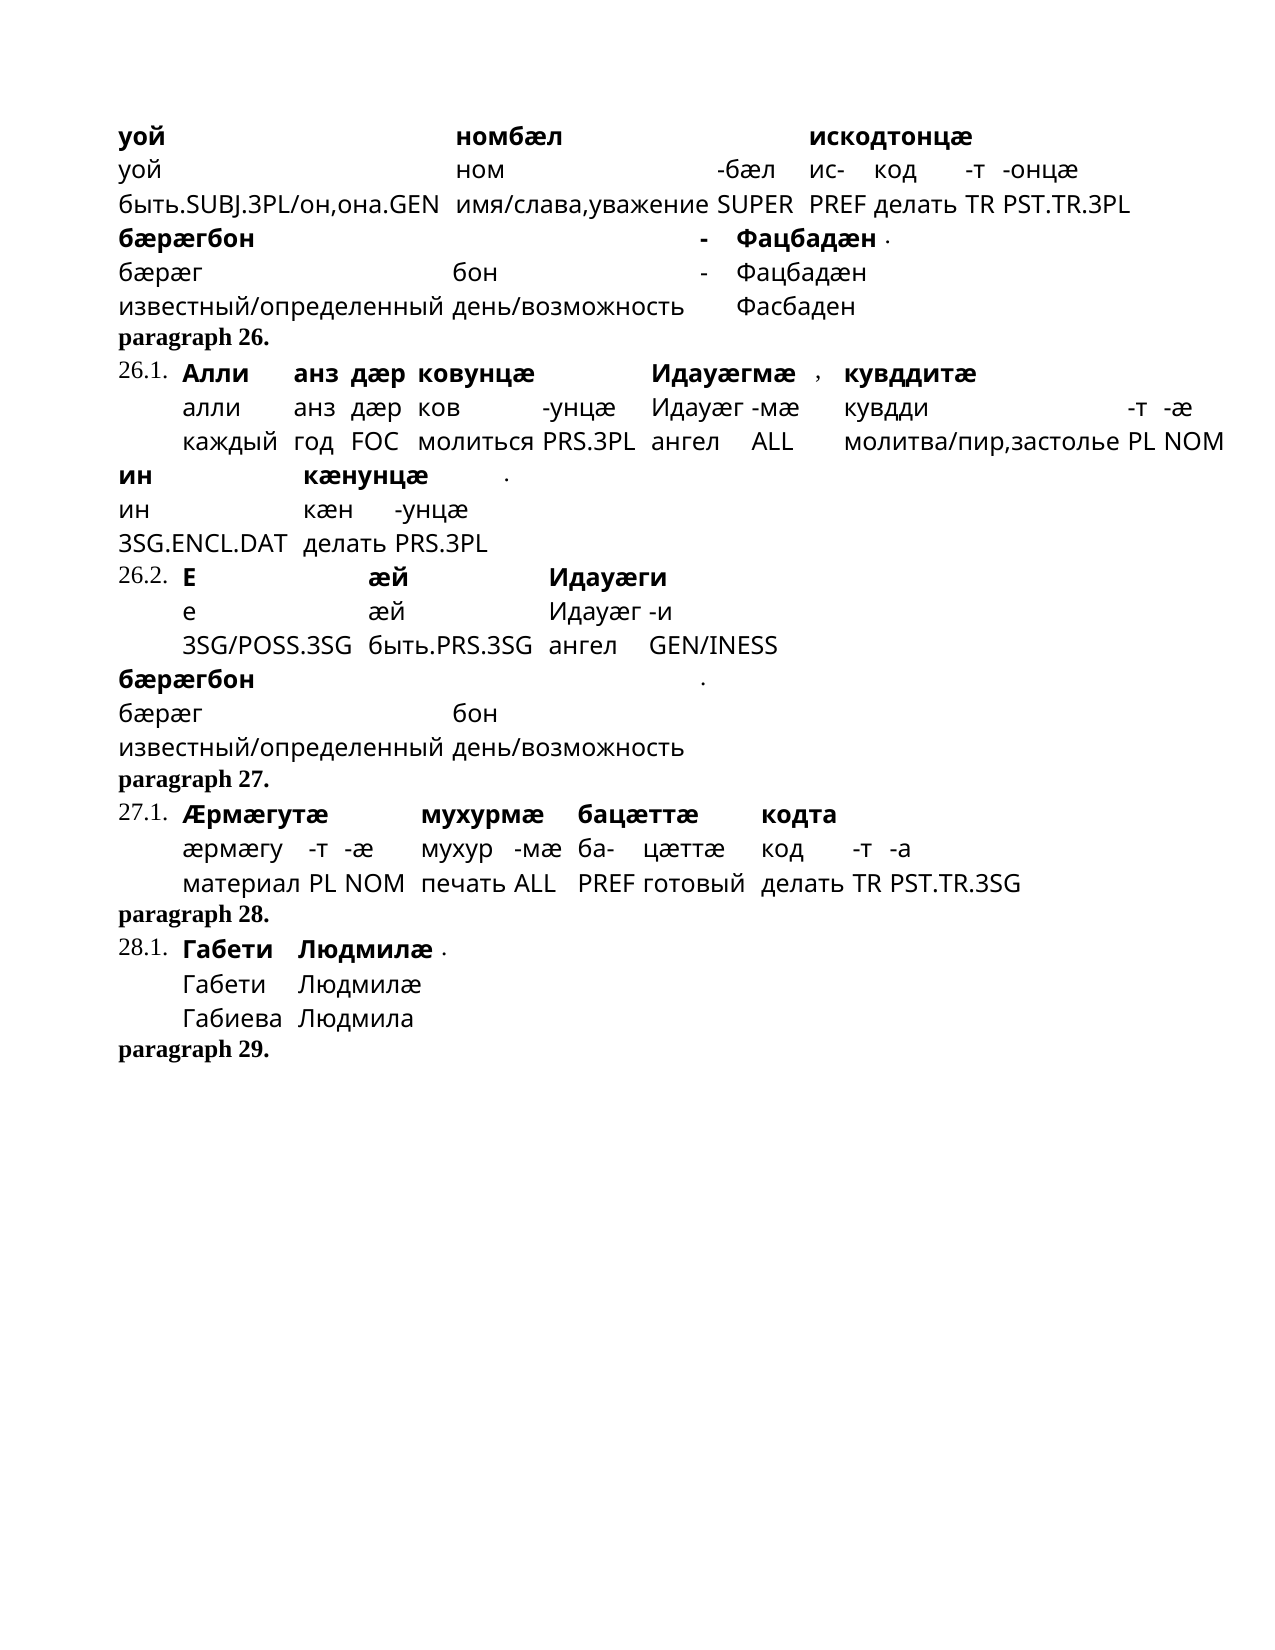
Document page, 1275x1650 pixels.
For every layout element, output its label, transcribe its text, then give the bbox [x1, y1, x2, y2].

text NOM [1163, 423, 1224, 458]
text дæр [351, 355, 410, 389]
text делать [761, 865, 845, 899]
text Идауæги [548, 560, 786, 594]
text номбæл [455, 118, 801, 152]
text Фацбадæн [736, 254, 867, 288]
text ALL [751, 423, 800, 458]
text ин [118, 458, 295, 492]
text -мæ [751, 389, 800, 423]
text paragraph 29. [118, 1034, 1249, 1063]
text PRS.3PL [542, 423, 636, 458]
text известный/определенный [118, 730, 444, 764]
text делать [303, 526, 387, 560]
text ALL [514, 865, 562, 899]
text кувддитæ [843, 355, 1232, 389]
text бæрæгбон [118, 662, 692, 696]
text PST.TR.3SG [889, 865, 1021, 899]
text PST.TR.3PL [1002, 186, 1131, 220]
text Габети [182, 966, 283, 1000]
text уой [118, 152, 440, 186]
text бон [452, 696, 685, 730]
text мухур [421, 831, 506, 865]
text ба- [577, 831, 635, 865]
text . [441, 932, 462, 961]
text каждый [182, 423, 278, 458]
text кæнунцæ [303, 458, 496, 492]
text известный/определенный [118, 288, 444, 322]
text æй [368, 594, 533, 628]
text ков [417, 389, 534, 423]
text ном [455, 152, 709, 186]
text Идауæгмæ [651, 355, 807, 389]
text PREF [577, 865, 635, 899]
text , [815, 355, 836, 384]
text ангел [548, 628, 641, 662]
text Æрмæгутæ [182, 797, 413, 831]
text код [761, 831, 845, 865]
text 3SG/POSS.3SG [182, 628, 353, 662]
text -мæ [514, 831, 562, 865]
text алли [182, 389, 278, 423]
text . [884, 220, 905, 249]
text PL [1127, 423, 1156, 458]
text цæттæ [643, 831, 746, 865]
text -т [852, 831, 882, 865]
text -а [889, 831, 1021, 865]
text 26.2. [118, 560, 174, 588]
text 27.1. [118, 797, 174, 826]
text день/возможность [452, 730, 685, 764]
text е [182, 594, 353, 628]
text быть.PRS.3SG [368, 628, 533, 662]
text ковунцæ [417, 355, 643, 389]
text бацæттæ [577, 797, 753, 831]
text Людмила [298, 1000, 422, 1034]
text . [700, 662, 721, 691]
text -т [965, 152, 995, 186]
text бæрæгбон [118, 220, 692, 254]
text имя/слава,уважение [455, 186, 709, 220]
text кæн [303, 492, 387, 526]
text Идауæг [651, 389, 744, 423]
text . [503, 458, 524, 486]
text кувдди [843, 389, 1120, 423]
text - [700, 220, 729, 254]
text молиться [417, 423, 534, 458]
text материал [182, 865, 301, 899]
text paragraph 27. [118, 764, 1249, 793]
text PRS.3PL [394, 526, 488, 560]
text ис- [808, 152, 866, 186]
text Габиева [182, 1000, 283, 1034]
text ангел [651, 423, 744, 458]
text быть.SUBJ.3PL/он,она.GEN [118, 186, 440, 220]
text TR [852, 865, 882, 899]
text бæрæг [118, 254, 444, 288]
text анз [293, 355, 343, 389]
text бæрæг [118, 696, 444, 730]
text Алли [182, 355, 286, 389]
text дæр [351, 389, 402, 423]
text Фацбадæн [736, 220, 877, 254]
text 28.1. [118, 932, 174, 961]
text -æ [1163, 389, 1224, 423]
text искодтонцæ [808, 118, 1138, 152]
text TR [965, 186, 995, 220]
text Е [182, 560, 360, 594]
text paragraph 26. [118, 322, 1249, 351]
text код [874, 152, 958, 186]
text -и [649, 594, 778, 628]
text -т [308, 831, 337, 865]
text делать [874, 186, 958, 220]
text -онцæ [1002, 152, 1131, 186]
text 26.1. [118, 355, 174, 384]
text ин [118, 492, 288, 526]
text æй [368, 560, 541, 594]
text Фасбаден [736, 288, 867, 322]
text печать [421, 865, 506, 899]
text PL [308, 865, 337, 899]
text Людмилæ [298, 966, 422, 1000]
text Людмилæ [298, 932, 433, 966]
text готовый [643, 865, 746, 899]
text мухурмæ [421, 797, 570, 831]
text анз [293, 389, 336, 423]
text Идауæг [548, 594, 641, 628]
text Габети [182, 932, 290, 966]
text уой [118, 118, 448, 152]
text год [293, 423, 336, 458]
text - [700, 254, 721, 288]
text кодта [761, 797, 1029, 831]
text -унцæ [394, 492, 488, 526]
text SUPER [717, 186, 793, 220]
text молитва/пир,застолье [843, 423, 1120, 458]
text бон [452, 254, 685, 288]
text PREF [808, 186, 866, 220]
text æрмæгу [182, 831, 301, 865]
text paragraph 28. [118, 899, 1249, 928]
text -бæл [717, 152, 793, 186]
text 3SG.ENCL.DAT [118, 526, 288, 560]
text -т [1127, 389, 1156, 423]
text FOC [351, 423, 402, 458]
text день/возможность [452, 288, 685, 322]
text -æ [344, 831, 405, 865]
text NOM [344, 865, 405, 899]
text GEN/INESS [649, 628, 778, 662]
text -унцæ [542, 389, 636, 423]
